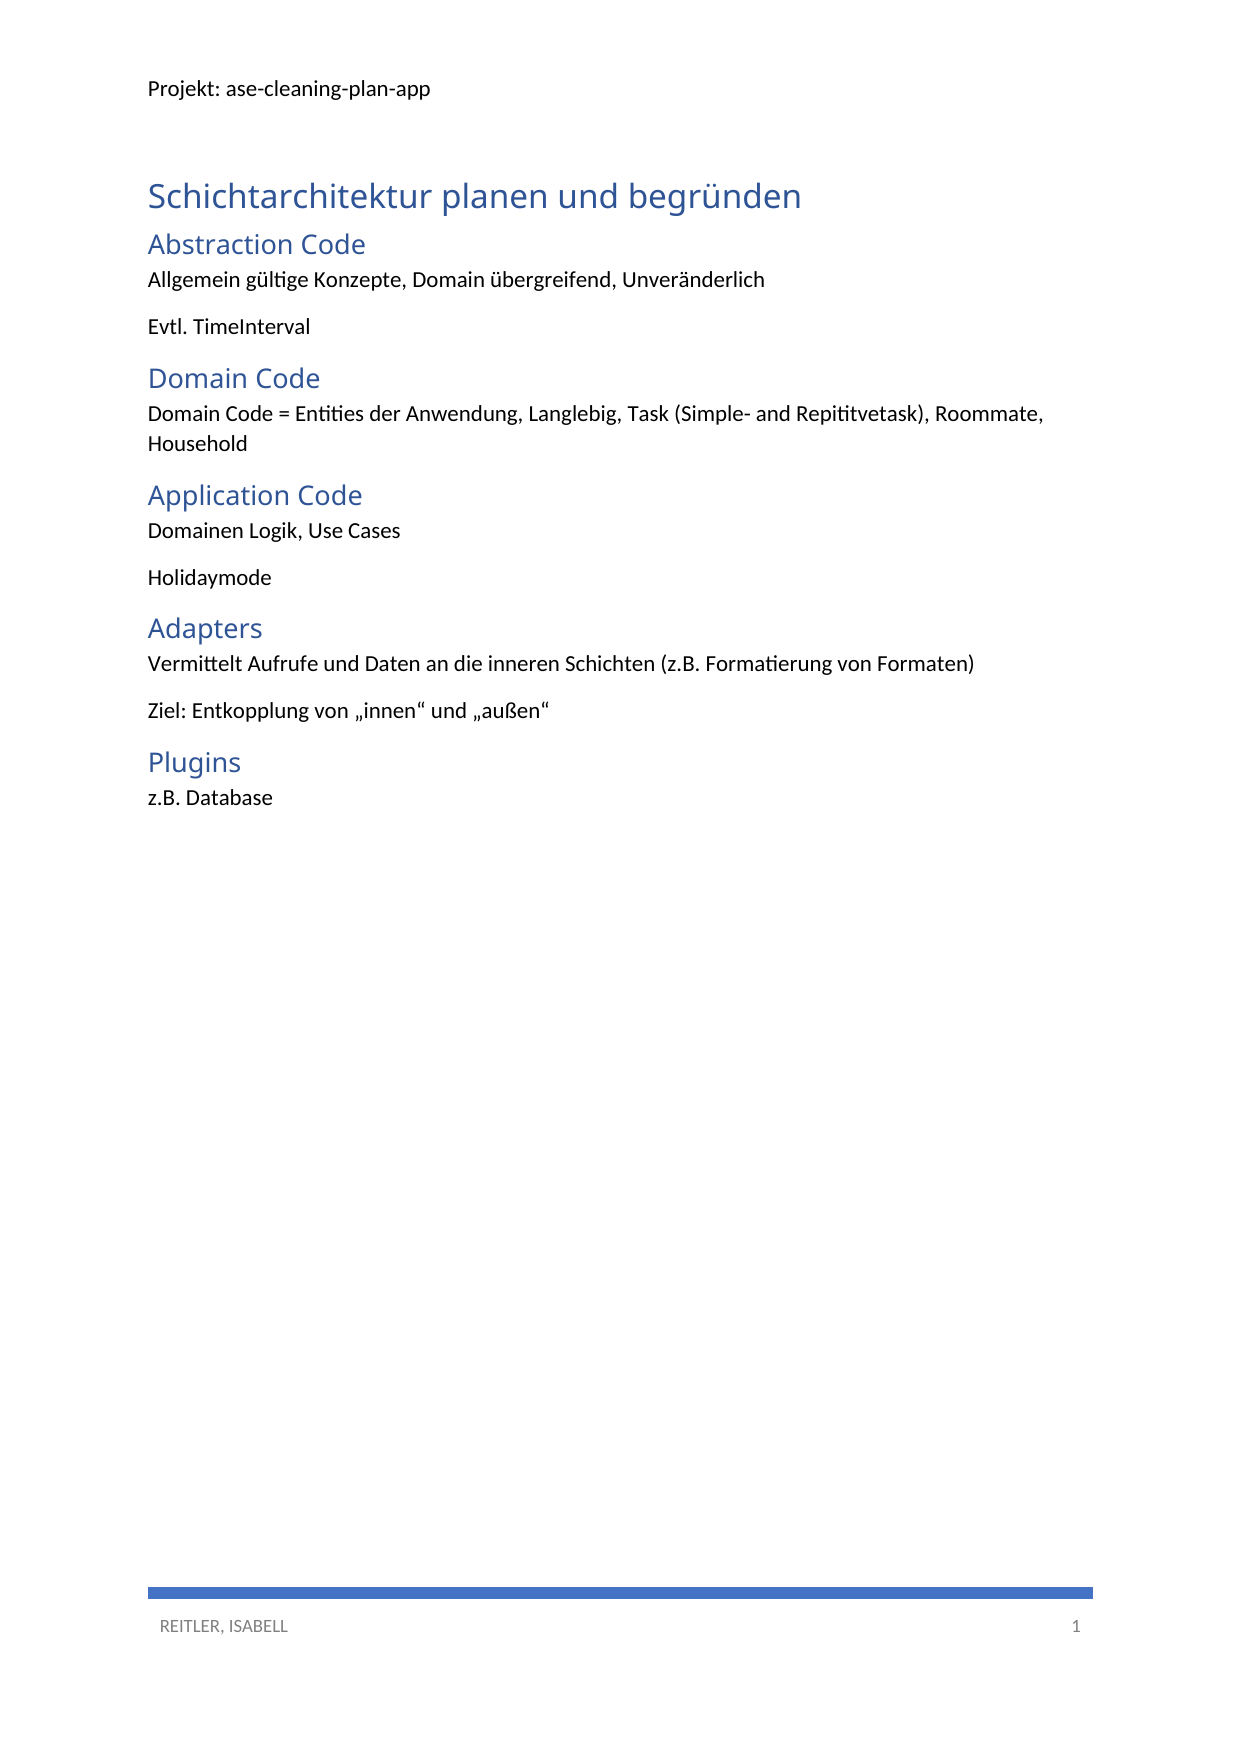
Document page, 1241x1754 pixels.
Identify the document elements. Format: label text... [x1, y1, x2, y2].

subtitle Abstraction Code [148, 226, 1093, 263]
subtitle Plugins [148, 743, 1093, 780]
text Holidaymode [148, 563, 1093, 591]
subtitle Adapters [148, 610, 1093, 647]
text Domain Code = Entities der Anwendung, Langlebig, Task (Simple- and Repititvetask), Roommate, Household [148, 399, 1093, 457]
text Ziel: Entkopplung von „innen“ und „außen“ [148, 696, 1093, 724]
text Allgemein gültige Konzepte, Domain übergreifend, Unveränderlich [148, 266, 1093, 293]
text Vermittelt Aufrufe und Daten an die inneren Schichten (z.B. Formatierung von Formaten) [148, 649, 1093, 677]
text Evtl. TimeInterval [148, 312, 1093, 340]
subtitle Application Code [148, 476, 1093, 513]
text z.B. Database [148, 783, 1093, 811]
subtitle Schichtarchitektur planen und begründen [148, 173, 1093, 218]
text Domainen Logik, Use Cases [148, 516, 1093, 544]
subtitle Domain Code [148, 359, 1093, 396]
